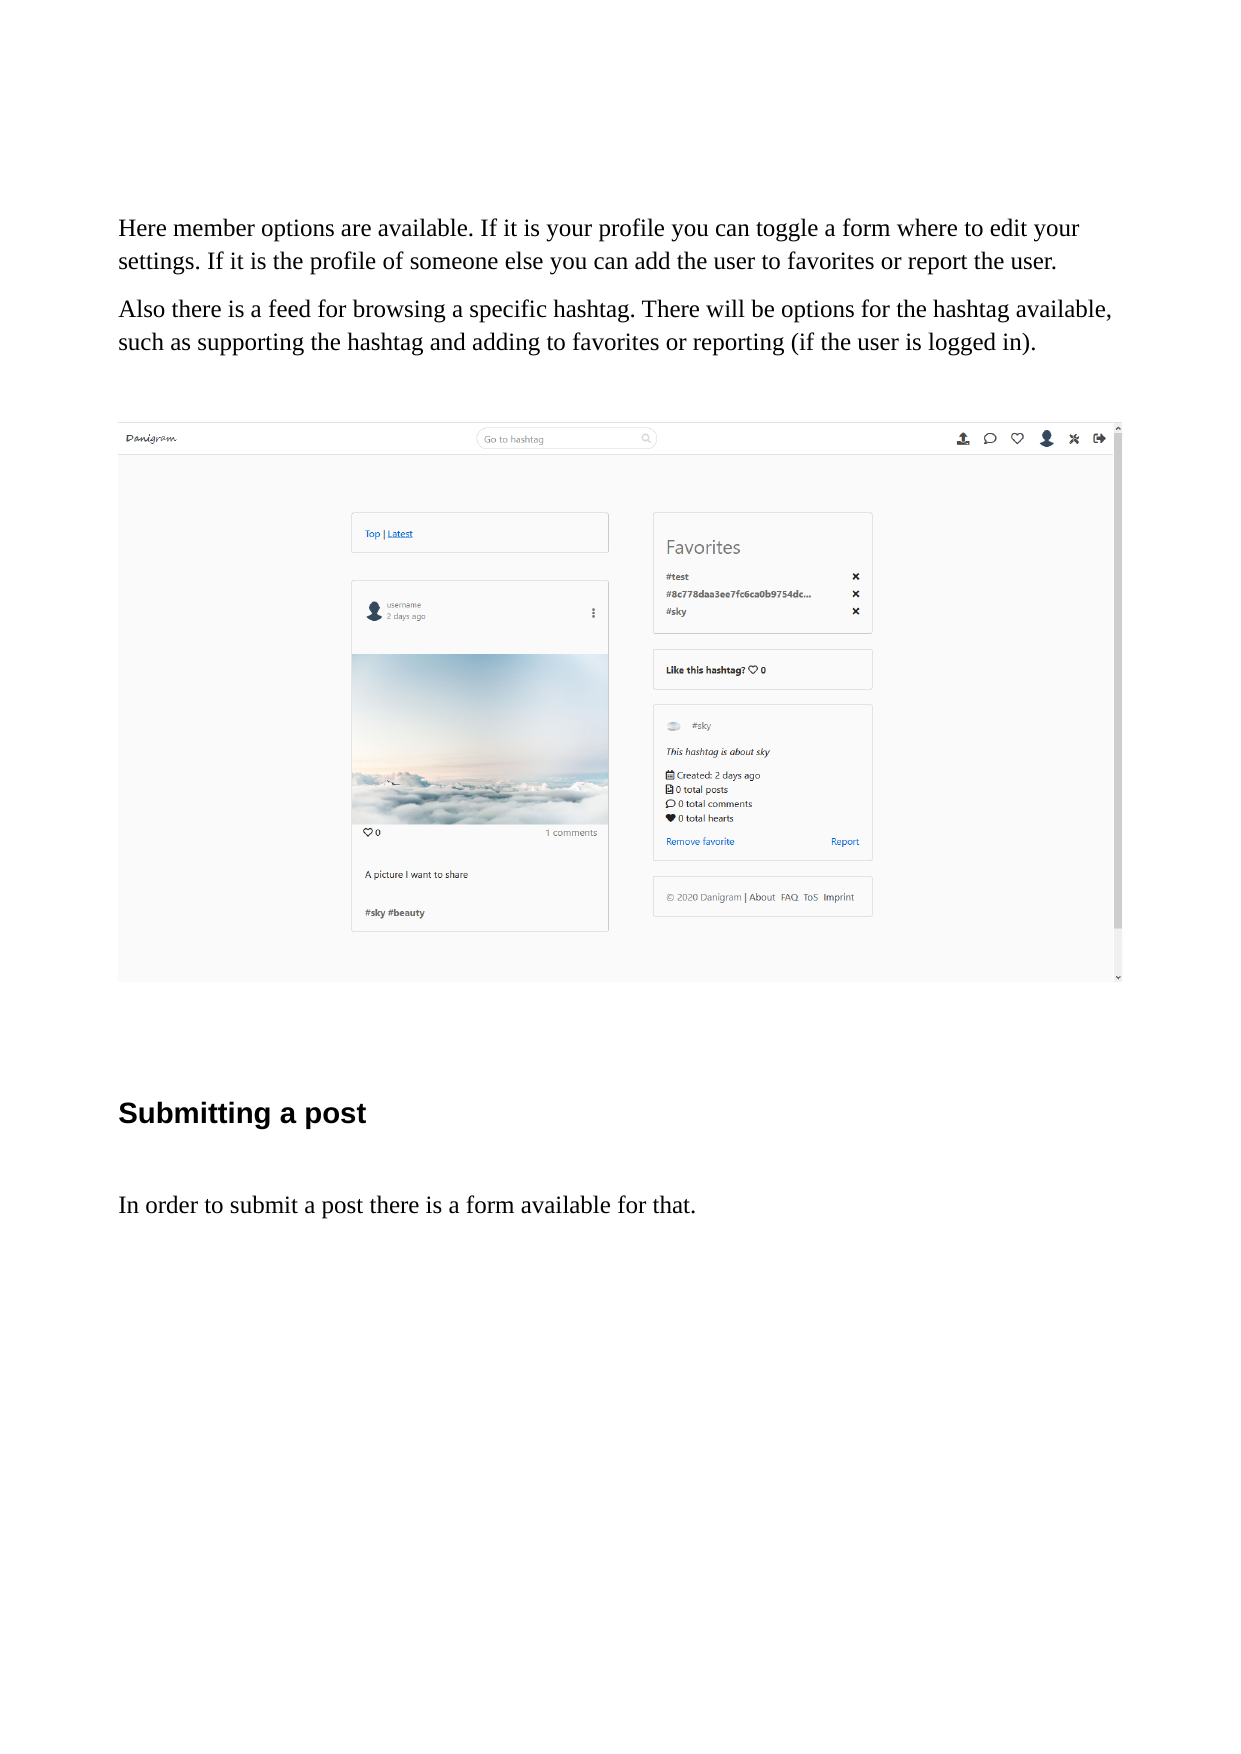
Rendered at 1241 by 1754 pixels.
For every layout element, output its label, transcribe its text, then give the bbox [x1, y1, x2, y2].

text In order to submit a post there is a form available for that. [118, 1190, 1122, 1219]
text Here member options are available. If it is your profile you can toggle a form where to edit your settings. If it is the profile of someone else you can add the user to favorites or report the user. [118, 213, 1122, 275]
subtitle Submitting a post [118, 1096, 1122, 1130]
picture [118, 422, 1123, 982]
text Also there is a feed for browsing a specific hashtag. There will be options for the hashtag available, such as supporting the hashtag and adding to favorites or reporting (if the user is logged in). [118, 294, 1122, 356]
